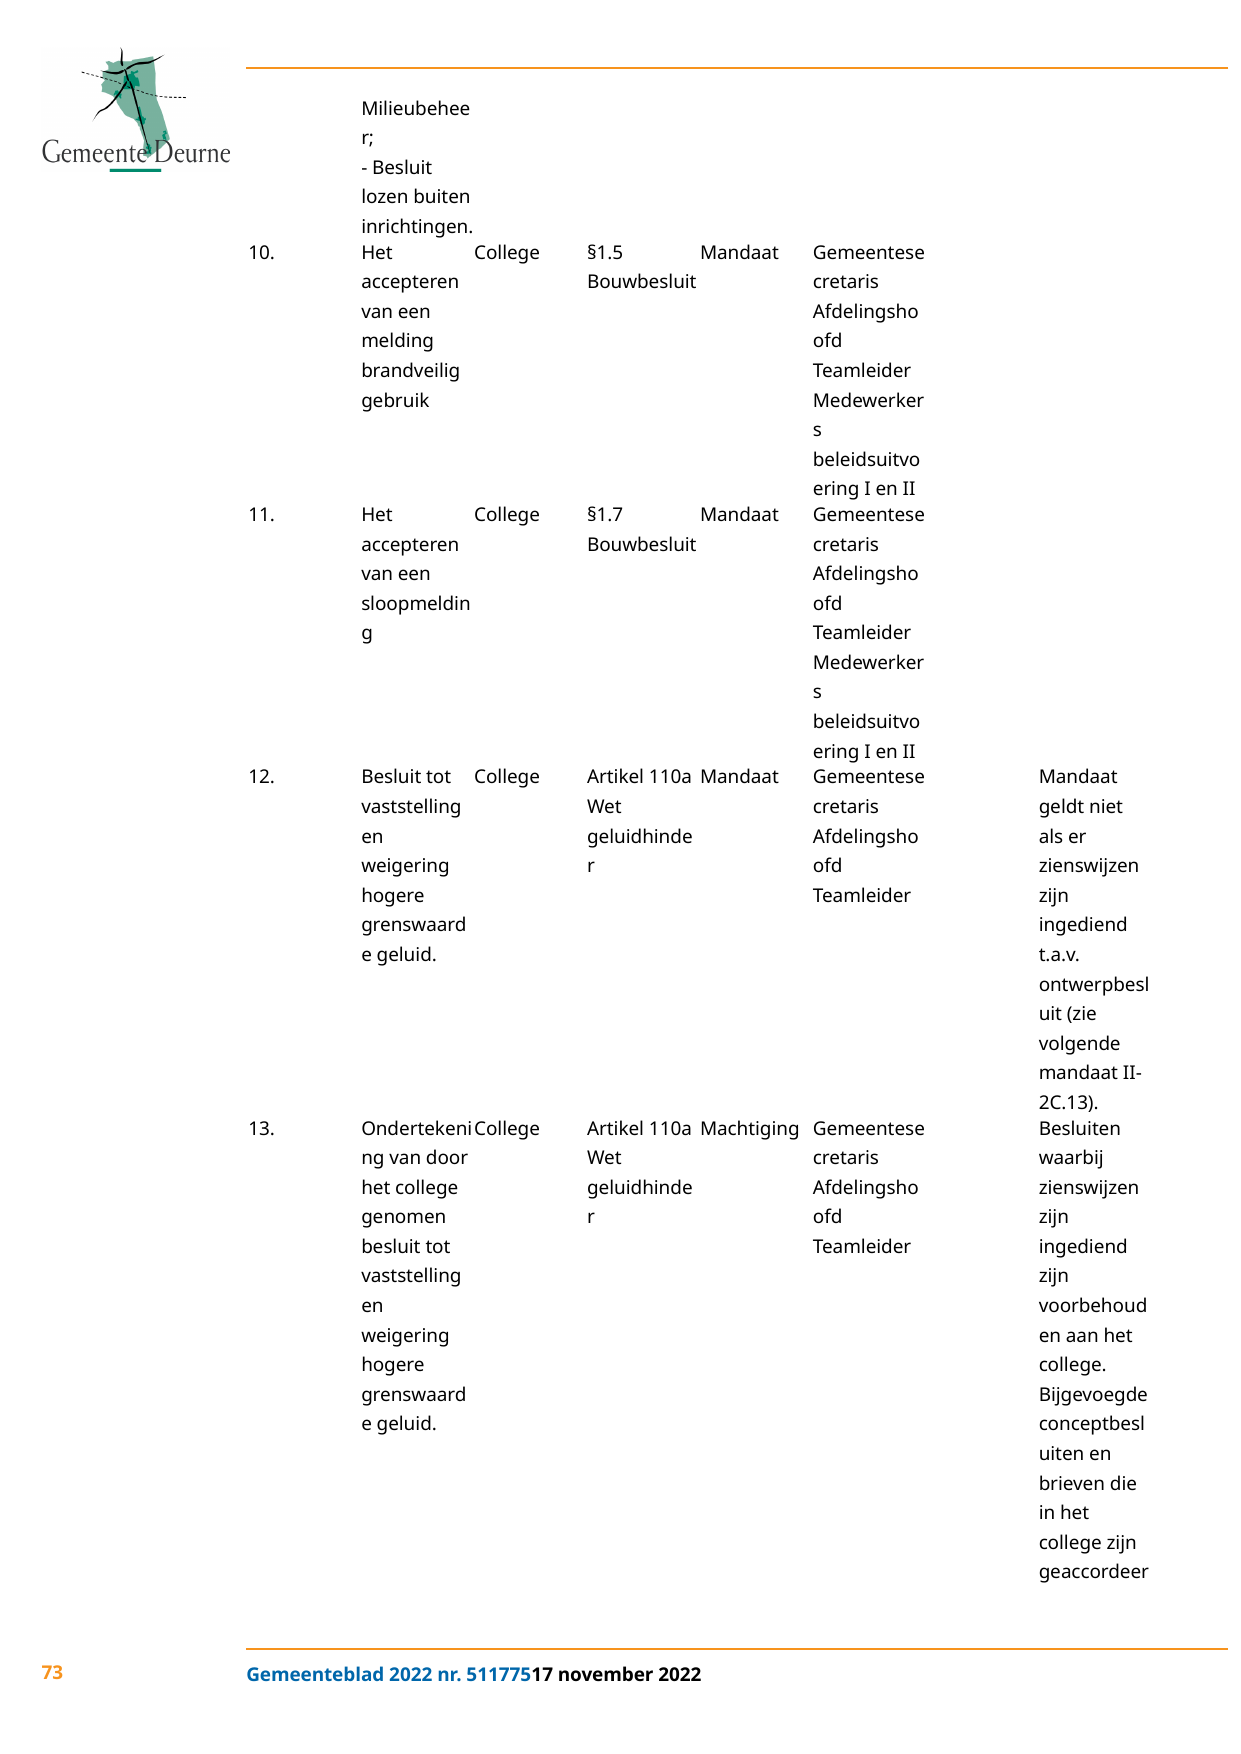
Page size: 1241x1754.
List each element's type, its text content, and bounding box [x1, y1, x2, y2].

table_cell Machtiging [700, 1115, 813, 1584]
table_cell [926, 95, 1038, 239]
table_cell College [474, 764, 587, 1115]
table_cell Mandaat [700, 239, 813, 501]
table_cell [474, 95, 587, 239]
table_cell [248, 95, 361, 239]
table_cell Milieubeheer; - Besluit lozen buiten inrichtingen. [361, 95, 474, 239]
table_cell 13. [248, 1115, 361, 1584]
table_cell [1039, 501, 1152, 764]
picture [41, 47, 231, 172]
table_cell Artikel 110a Wet geluidhinder [587, 764, 700, 1115]
table_cell §1.7 Bouwbesluit [587, 501, 700, 764]
table_cell Mandaat geldt niet als er zienswijzen zijn ingediend t.a.v. ontwerpbesluit (zie volgende mandaat II-2C.13). [1039, 764, 1152, 1115]
table_cell College [474, 239, 587, 501]
table_cell Mandaat [700, 501, 813, 764]
table_cell [1039, 95, 1152, 239]
table_cell [587, 95, 700, 239]
table_cell Gemeentesecretaris Afdelingshoofd Teamleider [813, 764, 926, 1115]
table_cell Besluit tot vaststelling en weigering hogere grenswaarde geluid. [361, 764, 474, 1115]
table_cell [813, 95, 926, 239]
table_cell [926, 764, 1038, 1115]
table_cell Ondertekening van door het college genomen besluit tot vaststelling en weigering hogere grenswaarde geluid. [361, 1115, 474, 1584]
table_cell 10. [248, 239, 361, 501]
table_cell [700, 95, 813, 239]
table_cell Mandaat [700, 764, 813, 1115]
table_cell Gemeentesecretaris Afdelingshoofd Teamleider Medewerkers beleidsuitvoering I en II [813, 501, 926, 764]
table_cell Gemeentesecretaris Afdelingshoofd Teamleider [813, 1115, 926, 1584]
table_cell Besluiten waarbij zienswijzen zijn ingediend zijn voorbehouden aan het college. Bijgevoegde conceptbesluiten en brieven die in het college zijn geaccordeer [1039, 1115, 1152, 1584]
table_cell Gemeentesecretaris Afdelingshoofd Teamleider Medewerkers beleidsuitvoering I en II [813, 239, 926, 501]
table_cell 12. [248, 764, 361, 1115]
table_cell College [474, 1115, 587, 1584]
table_cell [926, 501, 1038, 764]
table_cell Artikel 110a Wet geluidhinder [587, 1115, 700, 1584]
table_cell Het accepteren van een sloopmelding [361, 501, 474, 764]
table_cell College [474, 501, 587, 764]
table_cell Het accepteren van een melding brandveilig gebruik [361, 239, 474, 501]
table_cell §1.5 Bouwbesluit [587, 239, 700, 501]
table_cell [1039, 239, 1152, 501]
table_cell [926, 239, 1038, 501]
table_cell [926, 1115, 1038, 1584]
table_cell 11. [248, 501, 361, 764]
